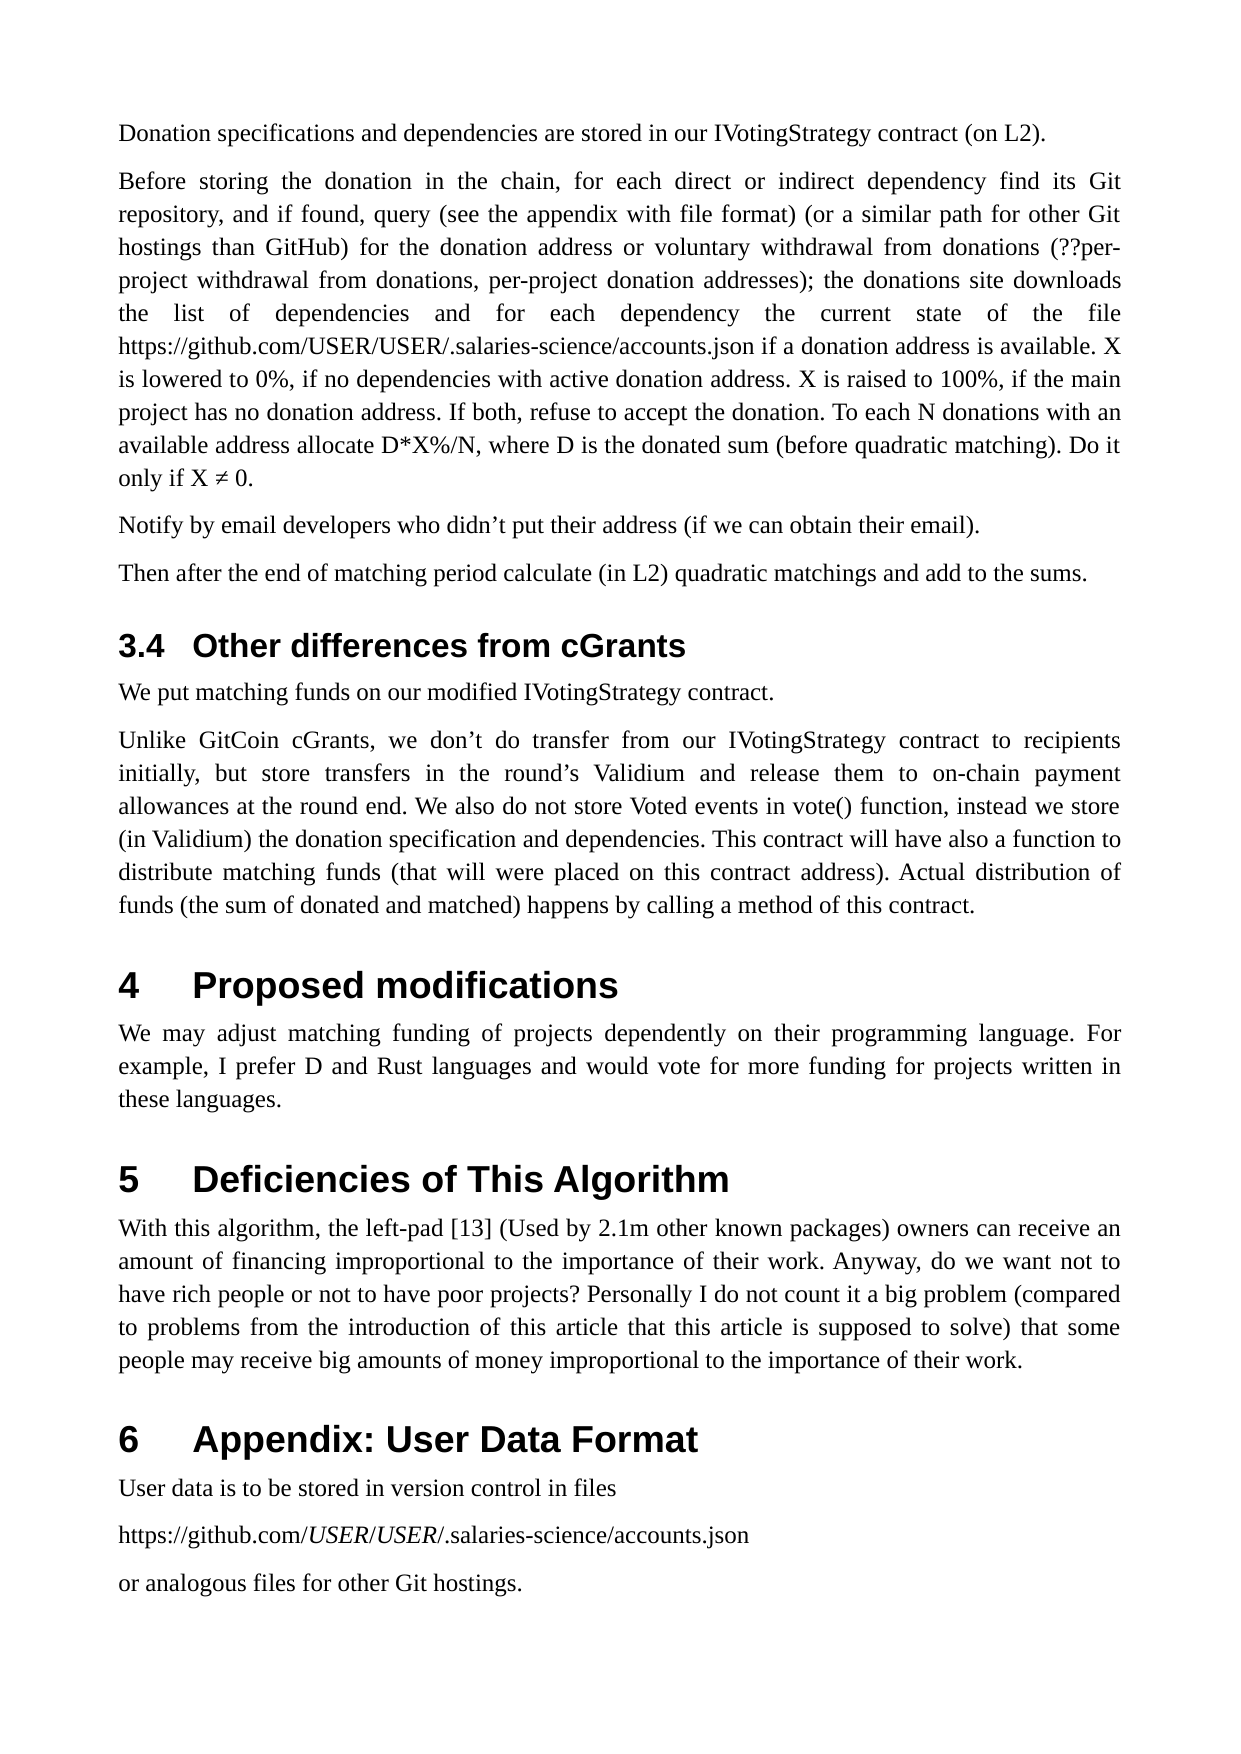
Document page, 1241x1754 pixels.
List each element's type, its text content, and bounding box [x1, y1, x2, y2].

text Then after the end of matching period calculate (in L2) quadratic matchings and add to the sums. [118, 558, 1122, 587]
text Unlike GitCoin cGrants, we don’t do transfer from our IVotingStrategy contract to recipients initially, but store transfers in the round’s Validium and release them to on-chain payment allowances at the round end. We also do not store Voted events in vote() function, instead we store (in Validium) the donation specification and dependencies. This contract will have also a function to distribute matching funds (that will were placed on this contract address). Actual distribution of funds (the sum of donated and matched) happens by calling a method of this contract. [118, 725, 1122, 919]
text Donation specifications and dependencies are stored in our IVotingStrategy contract (on L2). [118, 118, 1122, 147]
text or analogous files for other Git hostings. [118, 1568, 1122, 1597]
text User data is to be stored in version control in files [118, 1473, 1122, 1502]
subtitle Appendix: User Data Format [118, 1417, 1122, 1461]
text Notify by email developers who didn’t put their address (if we can obtain their email). [118, 511, 1122, 539]
subtitle Proposed modifications [118, 963, 1122, 1006]
text https://github.com/USER/USER/.salaries-science/accounts.json [118, 1521, 1122, 1549]
text We put matching funds on our modified IVotingStrategy contract. [118, 677, 1122, 706]
text Before storing the donation in the chain, for each direct or indirect dependency find its Git repository, and if found, query (see the appendix with file format) (or a similar path for other Git hostings than GitHub) for the donation address or voluntary withdrawal from donations (??per-project withdrawal from donations, per-project donation addresses); the donations site downloads the list of dependencies and for each dependency the current state of the file https://github.com/USER/USER/.salaries-science/accounts.json if a donation address is available. X is lowered to 0%, if no dependencies with active donation address. X is raised to 100%, if the main project has no donation address. If both, refuse to accept the donation. To each N donations with an available address allocate D*X%/N, where D is the donated sum (before quadratic matching). Do it only if X ≠ 0. [118, 166, 1122, 492]
subtitle Other differences from cGrants [118, 627, 1122, 665]
text With this algorithm, the left-pad [13] (Used by 2.1m other known packages) owners can receive an amount of financing improportional to the importance of their work. Anyway, do we want not to have rich people or not to have poor projects? Personally I do not count it a big problem (compared to problems from the introduction of this article that this article is supposed to solve) that some people may receive big amounts of money improportional to the importance of their work. [118, 1213, 1122, 1373]
subtitle Deficiencies of This Algorithm [118, 1157, 1122, 1200]
text We may adjust matching funding of projects dependently on their programming language. For example, I prefer D and Rust languages and would vote for more funding for projects written in these languages. [118, 1018, 1122, 1113]
